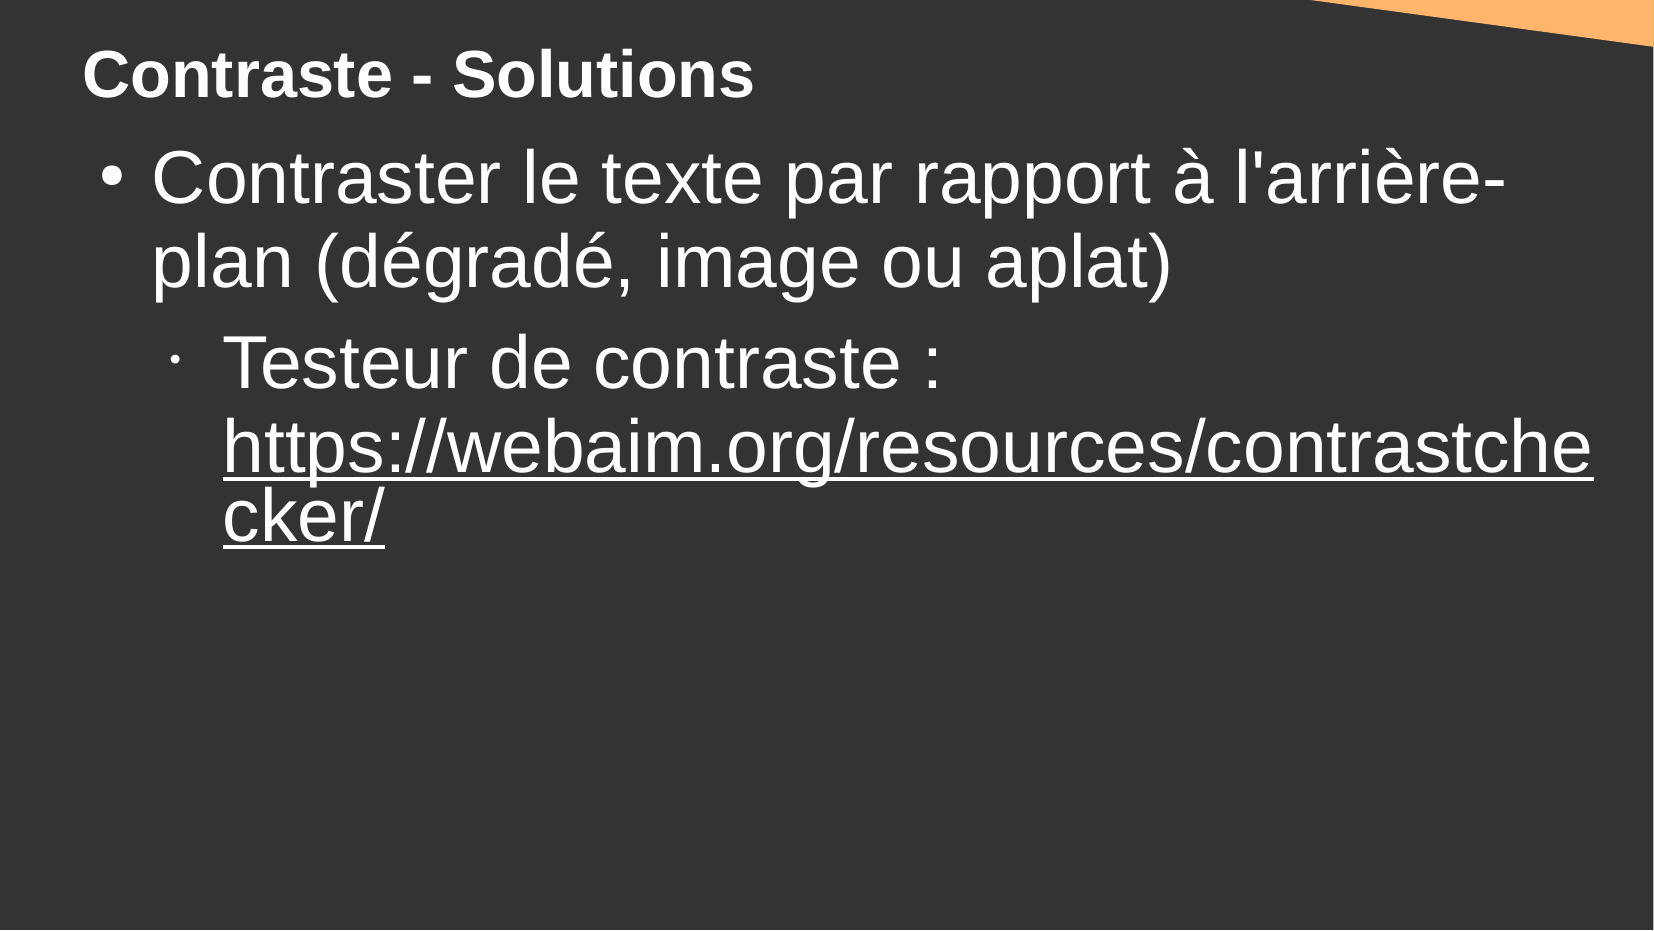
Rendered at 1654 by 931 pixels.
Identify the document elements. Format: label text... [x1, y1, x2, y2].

title Contraste - Solutions [82, 37, 1571, 114]
list Contraster le texte par rapport à l'arrière-plan (dégradé, image ou aplat) Testeur de contraste : https://webaim.org/resources/contrastchecker/ [80, 135, 1620, 709]
text_box [1310, 0, 1654, 47]
